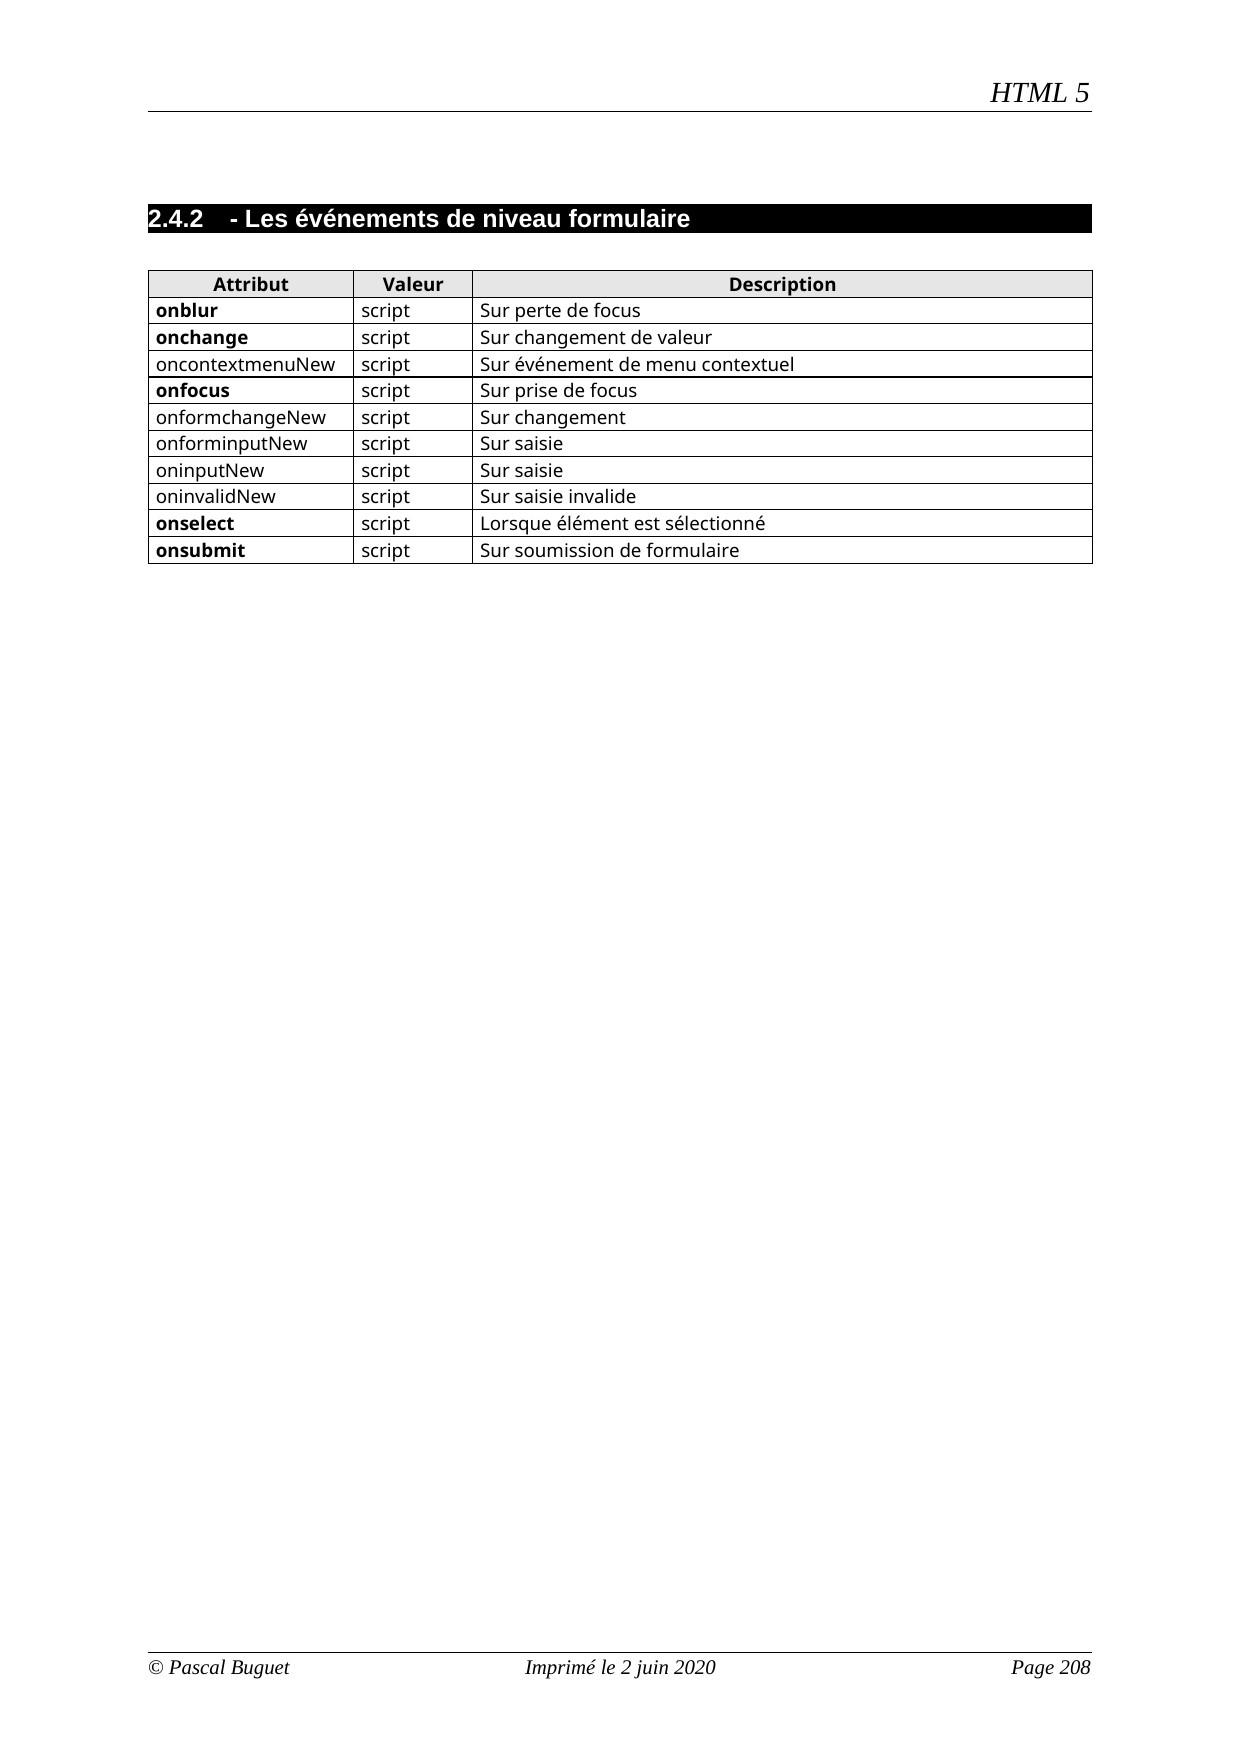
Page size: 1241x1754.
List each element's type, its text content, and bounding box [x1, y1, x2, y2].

table_cell script [354, 404, 472, 429]
table_header Description [473, 271, 1092, 297]
table_header Attribut [149, 271, 353, 297]
table_cell script [354, 484, 472, 509]
table_cell script [354, 378, 472, 403]
table_cell oncontextmenuNew [149, 351, 353, 376]
table_cell onformchangeNew [149, 404, 353, 429]
table_cell Lorsque élément est sélectionné [473, 510, 1092, 536]
table_cell onselect [149, 510, 353, 536]
table_cell Sur changement de valeur [473, 324, 1092, 350]
table_cell oninputNew [149, 457, 353, 483]
table_cell Sur changement [473, 404, 1092, 429]
table_cell script [354, 298, 472, 323]
table_cell Sur prise de focus [473, 378, 1092, 403]
table_cell Sur soumission de formulaire [473, 537, 1092, 562]
table_cell script [354, 351, 472, 376]
table_cell script [354, 324, 472, 350]
table_cell Sur perte de focus [473, 298, 1092, 323]
table_cell onsubmit [149, 537, 353, 562]
table_cell oninvalidNew [149, 484, 353, 509]
table_cell onblur [149, 298, 353, 323]
table_cell script [354, 431, 472, 456]
table_header Valeur [354, 271, 472, 297]
table_cell script [354, 510, 472, 536]
table_cell onfocus [149, 378, 353, 403]
table_cell onforminputNew [149, 431, 353, 456]
table_cell script [354, 537, 472, 562]
subtitle - Les événements de niveau formulaire [148, 204, 1092, 233]
table_cell Sur saisie invalide [473, 484, 1092, 509]
table_cell Sur saisie [473, 431, 1092, 456]
table_cell Sur saisie [473, 457, 1092, 483]
table_cell Sur événement de menu contextuel [473, 351, 1092, 376]
table_cell onchange [149, 324, 353, 350]
table_cell script [354, 457, 472, 483]
